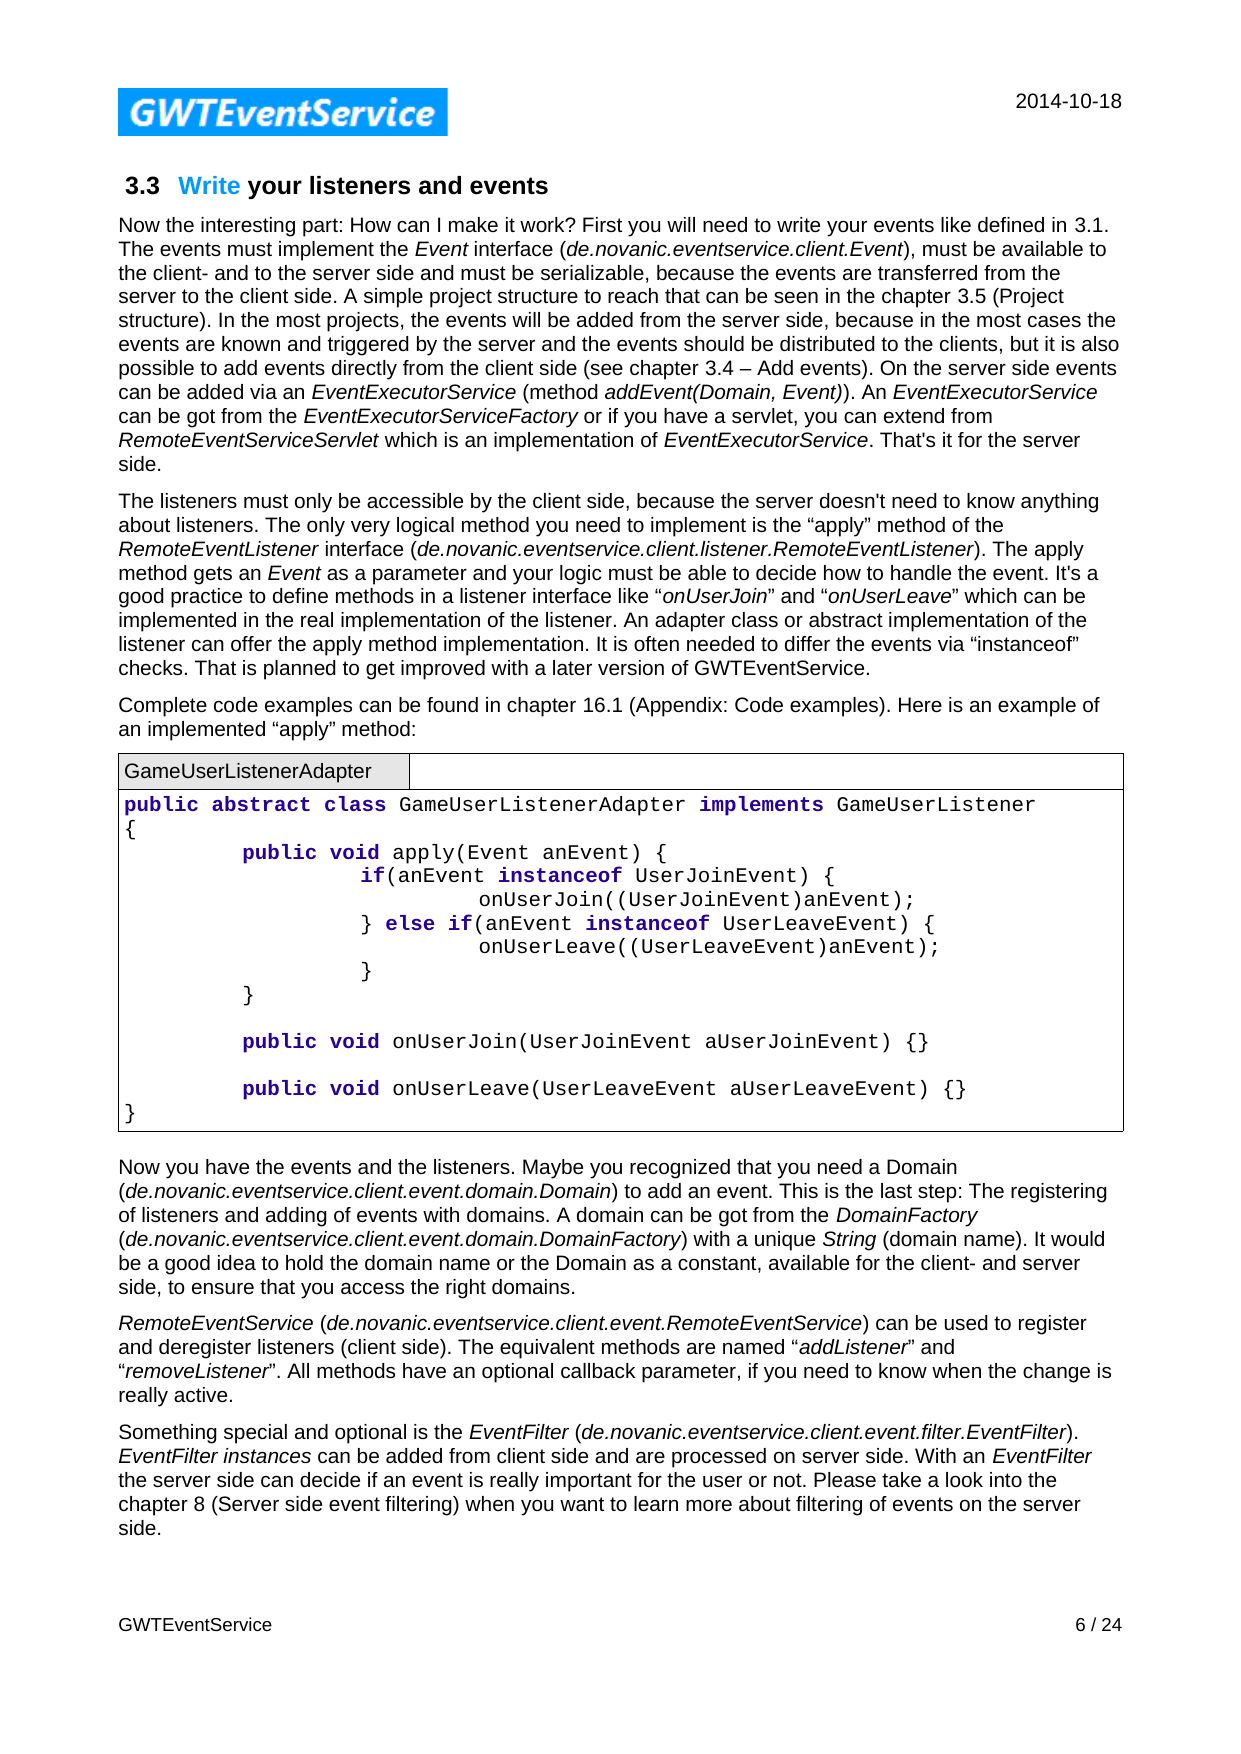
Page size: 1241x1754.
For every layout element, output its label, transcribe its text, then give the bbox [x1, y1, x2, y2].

text Something special and optional is the EventFilter (de.novanic.eventservice.client.event.filter.EventFilter). EventFilter instances can be added from client side and are processed on server side. With an EventFilter the server side can decide if an event is really important for the user or not. Please take a look into the chapter 8 (Server side event filtering) when you want to learn more about filtering of events on the server side. [118, 1419, 1122, 1539]
table_cell public abstract class GameUserListenerAdapter implements GameUserListener { public void apply(Event anEvent) { if(anEvent instanceof UserJoinEvent) { onUserJoin((UserJoinEvent)anEvent); } else if(anEvent instanceof UserLeaveEvent) { onUserLeave((UserLeaveEvent)anEvent); } } public void onUserJoin(UserJoinEvent aUserJoinEvent) {} public void onUserLeave(UserLeaveEvent aUserLeaveEvent) {} } [119, 790, 1123, 1131]
table_header GameUserListenerAdapter [119, 754, 409, 789]
picture [118, 88, 448, 136]
text Now you have the events and the listeners. Maybe you recognized that you need a Domain (de.novanic.eventservice.client.event.domain.Domain) to add an event. This is the last step: The registering of listeners and adding of events with domains. A domain can be got from the DomainFactory (de.novanic.eventservice.client.event.domain.DomainFactory) with a unique String (domain name). It would be a good idea to hold the domain name or the Domain as a constant, available for the client- and server side, to ensure that you access the right domains. [118, 1155, 1122, 1299]
text The listeners must only be accessible by the client side, because the server doesn't need to know anything about listeners. The only very logical method you need to implement is the “apply” method of the RemoteEventListener interface (de.novanic.eventservice.client.listener.RemoteEventListener). The apply method gets an Event as a parameter and your logic must be able to decide how to handle the event. It's a good practice to define methods in a listener interface like “onUserJoin” and “onUserLeave” which can be implemented in the real implementation of the listener. An adapter class or abstract implementation of the listener can offer the apply method implementation. It is often needed to differ the events via “instanceof” checks. That is planned to get improved with a later version of GWTEventService. [118, 488, 1122, 680]
text RemoteEventService (de.novanic.eventservice.client.event.RemoteEventService) can be used to register and deregister listeners (client side). The equivalent methods are named “addListener” and “removeListener”. All methods have an optional callback parameter, if you need to know when the change is really active. [118, 1311, 1122, 1407]
text Complete code examples can be found in chapter 16.1 (Appendix: Code examples). Here is an example of an implemented “apply” method: [118, 693, 1122, 741]
table_header [410, 754, 1123, 789]
text Now the interesting part: How can I make it work? First you will need to write your events like defined in 3.1. The events must implement the Event interface (de.novanic.eventservice.client.Event), must be available to the client- and to the server side and must be serializable, because the events are transferred from the server to the client side. A simple project structure to reach that can be seen in the chapter 3.5 (Project structure). In the most projects, the events will be added from the server side, because in the most cases the events are known and triggered by the server and the events should be distributed to the clients, but it is also possible to add events directly from the client side (see chapter 3.4 – Add events). On the server side events can be added via an EventExecutorService (method addEvent(Domain, Event)). An EventExecutorService can be got from the EventExecutorServiceFactory or if you have a servlet, you can extend from RemoteEventServiceServlet which is an implementation of EventExecutorService. That's it for the server side. [118, 212, 1122, 476]
subtitle Write your listeners and events [118, 171, 1122, 200]
